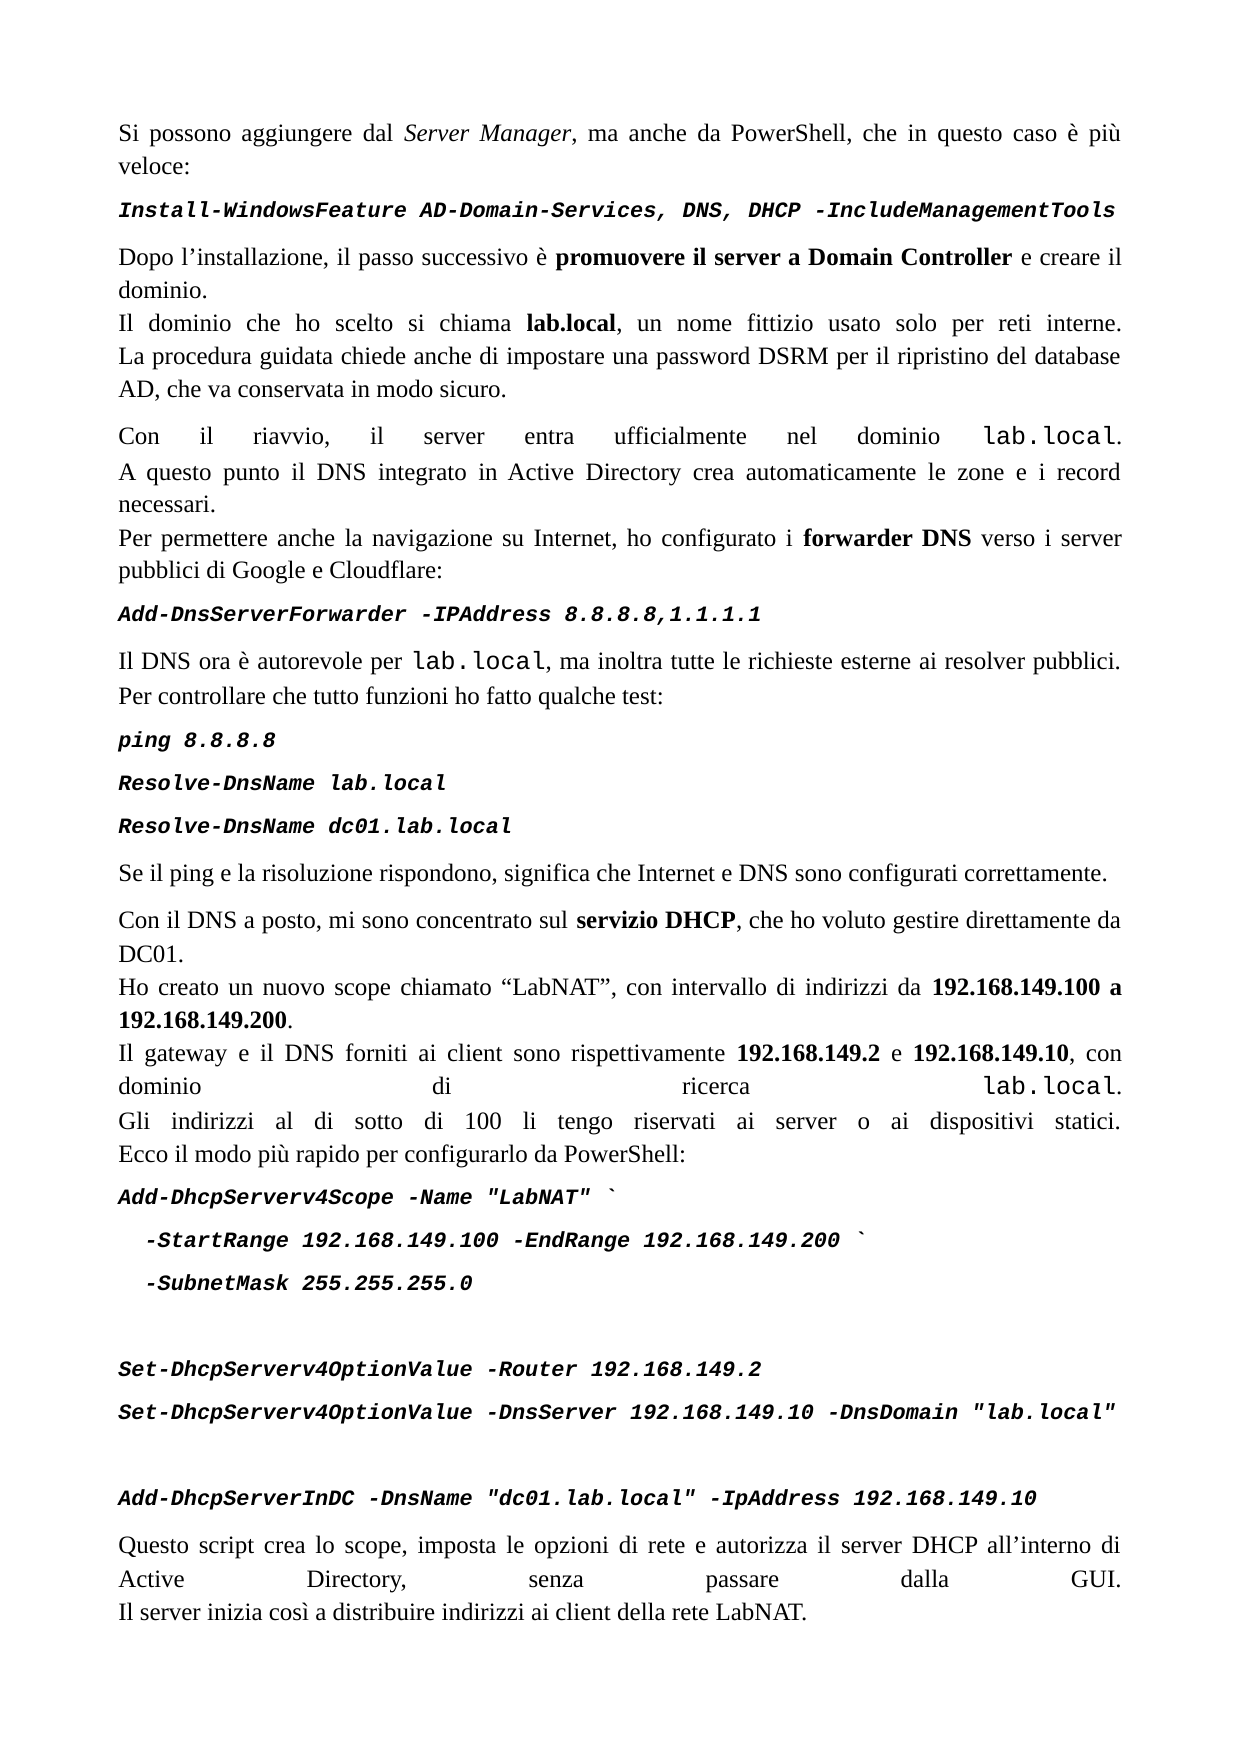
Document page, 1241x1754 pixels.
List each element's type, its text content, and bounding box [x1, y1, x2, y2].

text -SubnetMask 255.255.255.0 [118, 1272, 1122, 1297]
text Dopo l’installazione, il passo successivo è promuovere il server a Domain Controller e creare il dominio. Il dominio che ho scelto si chiama lab.local, un nome fittizio usato solo per reti interne. La procedura guidata chiede anche di impostare una password DSRM per il ripristino del database AD, che va conservata in modo sicuro. [118, 242, 1122, 403]
text Questo script crea lo scope, imposta le opzioni di rete e autorizza il server DHCP all’interno di Active Directory, senza passare dalla GUI. Il server inizia così a distribuire indirizzi ai client della rete LabNAT. [118, 1531, 1122, 1625]
text Add-DhcpServerInDC -DnsName "dc01.lab.local" -IpAddress 192.168.149.10 [118, 1488, 1122, 1512]
text Con il riavvio, il server entra ufficialmente nel dominio lab.local. A questo punto il DNS integrato in Active Directory crea automaticamente le zone e i record necessari. Per permettere anche la navigazione su Internet, ho configurato i forwarder DNS verso i server pubblici di Google e Cloudflare: [118, 421, 1122, 584]
text Si possono aggiungere dal Server Manager, ma anche da PowerShell, che in questo caso è più veloce: [118, 118, 1122, 180]
text Install-WindowsFeature AD-Domain-Services, DNS, DHCP -IncludeManagementTools [118, 199, 1122, 223]
text Il DNS ora è autorevole per lab.local, ma inoltra tutte le richieste esterne ai resolver pubblici. Per controllare che tutto funzioni ho fatto qualche test: [118, 646, 1122, 710]
text Set-DhcpServerv4OptionValue -DnsServer 192.168.149.10 -DnsDomain "lab.local" [118, 1402, 1122, 1426]
text Set-DhcpServerv4OptionValue -Router 192.168.149.2 [118, 1358, 1122, 1383]
text Add-DnsServerForwarder -IPAddress 8.8.8.8,1.1.1.1 [118, 603, 1122, 628]
text Resolve-DnsName dc01.lab.local [118, 815, 1122, 840]
text Con il DNS a posto, mi sono concentrato sul servizio DHCP, che ho voluto gestire direttamente da DC01. Ho creato un nuovo scope chiamato “LabNAT”, con intervallo di indirizzi da 192.168.149.100 a 192.168.149.200. Il gateway e il DNS forniti ai client sono rispettivamente 192.168.149.2 e 192.168.149.10, con dominio di ricerca lab.local. Gli indirizzi al di sotto di 100 li tengo riservati ai server o ai dispositivi statici. Ecco il modo più rapido per configurarlo da PowerShell: [118, 906, 1122, 1168]
text Se il ping e la risoluzione rispondono, significa che Internet e DNS sono configurati correttamente. [118, 858, 1122, 887]
text -StartRange 192.168.149.100 -EndRange 192.168.149.200 ` [118, 1229, 1122, 1254]
text ping 8.8.8.8 [118, 729, 1122, 754]
text Add-DhcpServerv4Scope -Name "LabNAT" ` [118, 1186, 1122, 1211]
text Resolve-DnsName lab.local [118, 772, 1122, 797]
